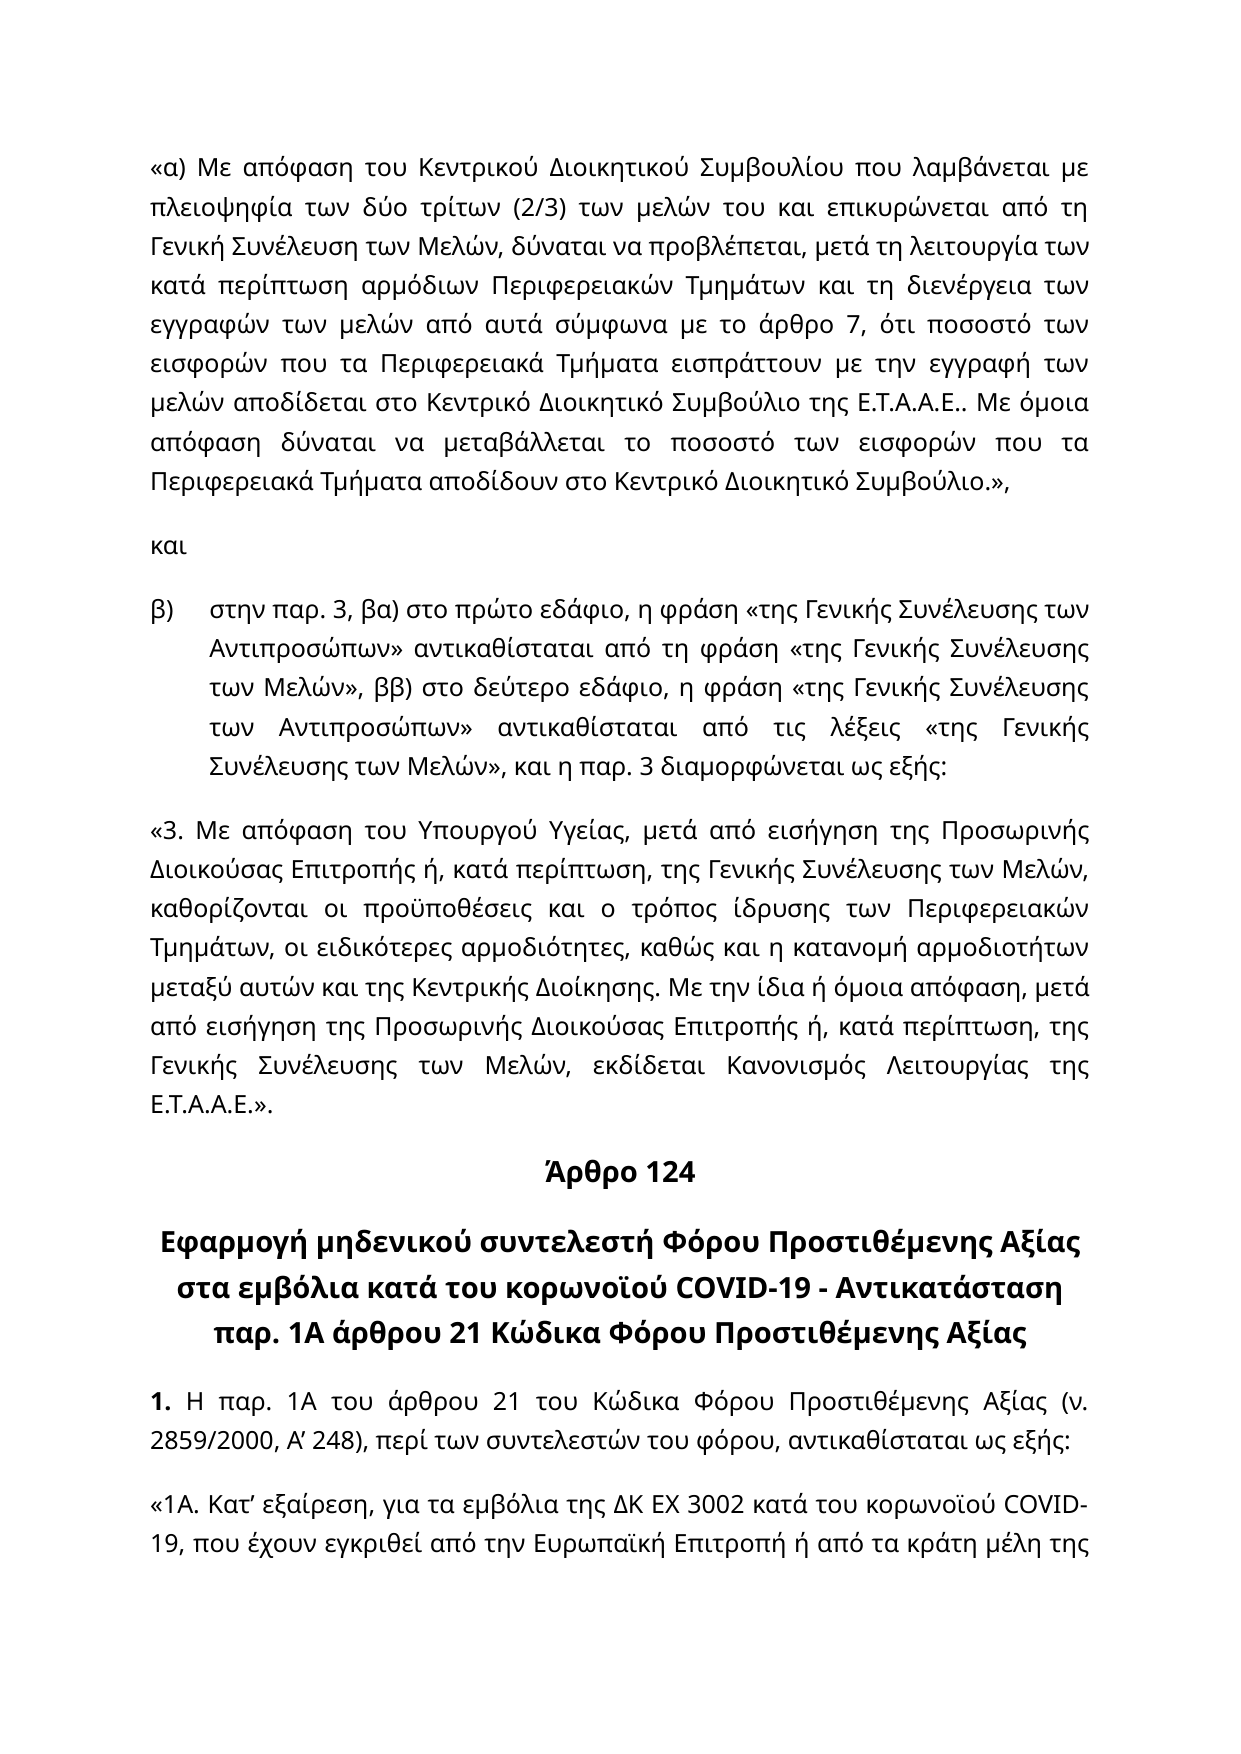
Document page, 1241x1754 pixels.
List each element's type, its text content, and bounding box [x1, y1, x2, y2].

text «3. Με απόφαση του Υπουργού Υγείας, μετά από εισήγηση της Προσωρινής Διοικούσας Επιτροπής ή, κατά περίπτωση, της Γενικής Συνέλευσης των Μελών, καθορίζονται οι προϋποθέσεις και ο τρόπος ίδρυσης των Περιφερειακών Τμημάτων, οι ειδικότερες αρμοδιότητες, καθώς και η κατανομή αρμοδιοτήτων μεταξύ αυτών και της Κεντρικής Διοίκησης. Με την ίδια ή όμοια απόφαση, μετά από εισήγηση της Προσωρινής Διοικούσας Επιτροπής ή, κατά περίπτωση, της Γενικής Συνέλευσης των Μελών, εκδίδεται Κανονισμός Λειτουργίας της Ε.Τ.Α.Α.Ε.». [150, 812, 1090, 1121]
subtitle Εφαρμογή μηδενικού συντελεστή Φόρου Προστιθέμενης Αξίας στα εμβόλια κατά του κορωνοϊού COVID-19 - Αντικατάσταση παρ. 1Α άρθρου 21 Κώδικα Φόρου Προστιθέμενης Αξίας [150, 1221, 1090, 1352]
subtitle Άρθρο 124 [150, 1151, 1090, 1191]
text 1. Η παρ. 1Α του άρθρου 21 του Κώδικα Φόρου Προστιθέμενης Αξίας (ν. 2859/2000, Α’ 248), περί των συντελεστών του φόρου, αντικαθίσταται ως εξής: [150, 1383, 1090, 1457]
list β) στην παρ. 3, βα) στο πρώτο εδάφιο, η φράση «της Γενικής Συνέλευσης των Αντιπροσώπων» αντικαθίσταται από τη φράση «της Γενικής Συνέλευσης των Μελών», ββ) στο δεύτερο εδάφιο, η φράση «της Γενικής Συνέλευσης των Αντιπροσώπων» αντικαθίσταται από τις λέξεις «της Γενικής Συνέλευσης των Μελών», και η παρ. 3 διαμορφώνεται ως εξής: [150, 592, 1090, 782]
text και [150, 527, 1090, 562]
text «α) Με απόφαση του Κεντρικού Διοικητικού Συμβουλίου που λαμβάνεται με πλειοψηφία των δύο τρίτων (2/3) των μελών του και επικυρώνεται από τη Γενική Συνέλευση των Μελών, δύναται να προβλέπεται, μετά τη λειτουργία των κατά περίπτωση αρμόδιων Περιφερειακών Τμημάτων και τη διενέργεια των εγγραφών των μελών από αυτά σύμφωνα με το άρθρο 7, ότι ποσοστό των εισφορών που τα Περιφερειακά Τμήματα εισπράττουν με την εγγραφή των μελών αποδίδεται στο Κεντρικό Διοικητικό Συμβούλιο της Ε.Τ.Α.Α.Ε.. Με όμοια απόφαση δύναται να μεταβάλλεται το ποσοστό των εισφορών που τα Περιφερειακά Τμήματα αποδίδουν στο Κεντρικό Διοικητικό Συμβούλιο.», [150, 150, 1090, 497]
text «1Α. Κατ’ εξαίρεση, για τα εμβόλια της ΔΚ ΕΧ 3002 κατά του κορωνοϊού COVID-19, που έχουν εγκριθεί από την Ευρωπαϊκή Επιτροπή ή από τα κράτη μέλη της [150, 1487, 1090, 1560]
